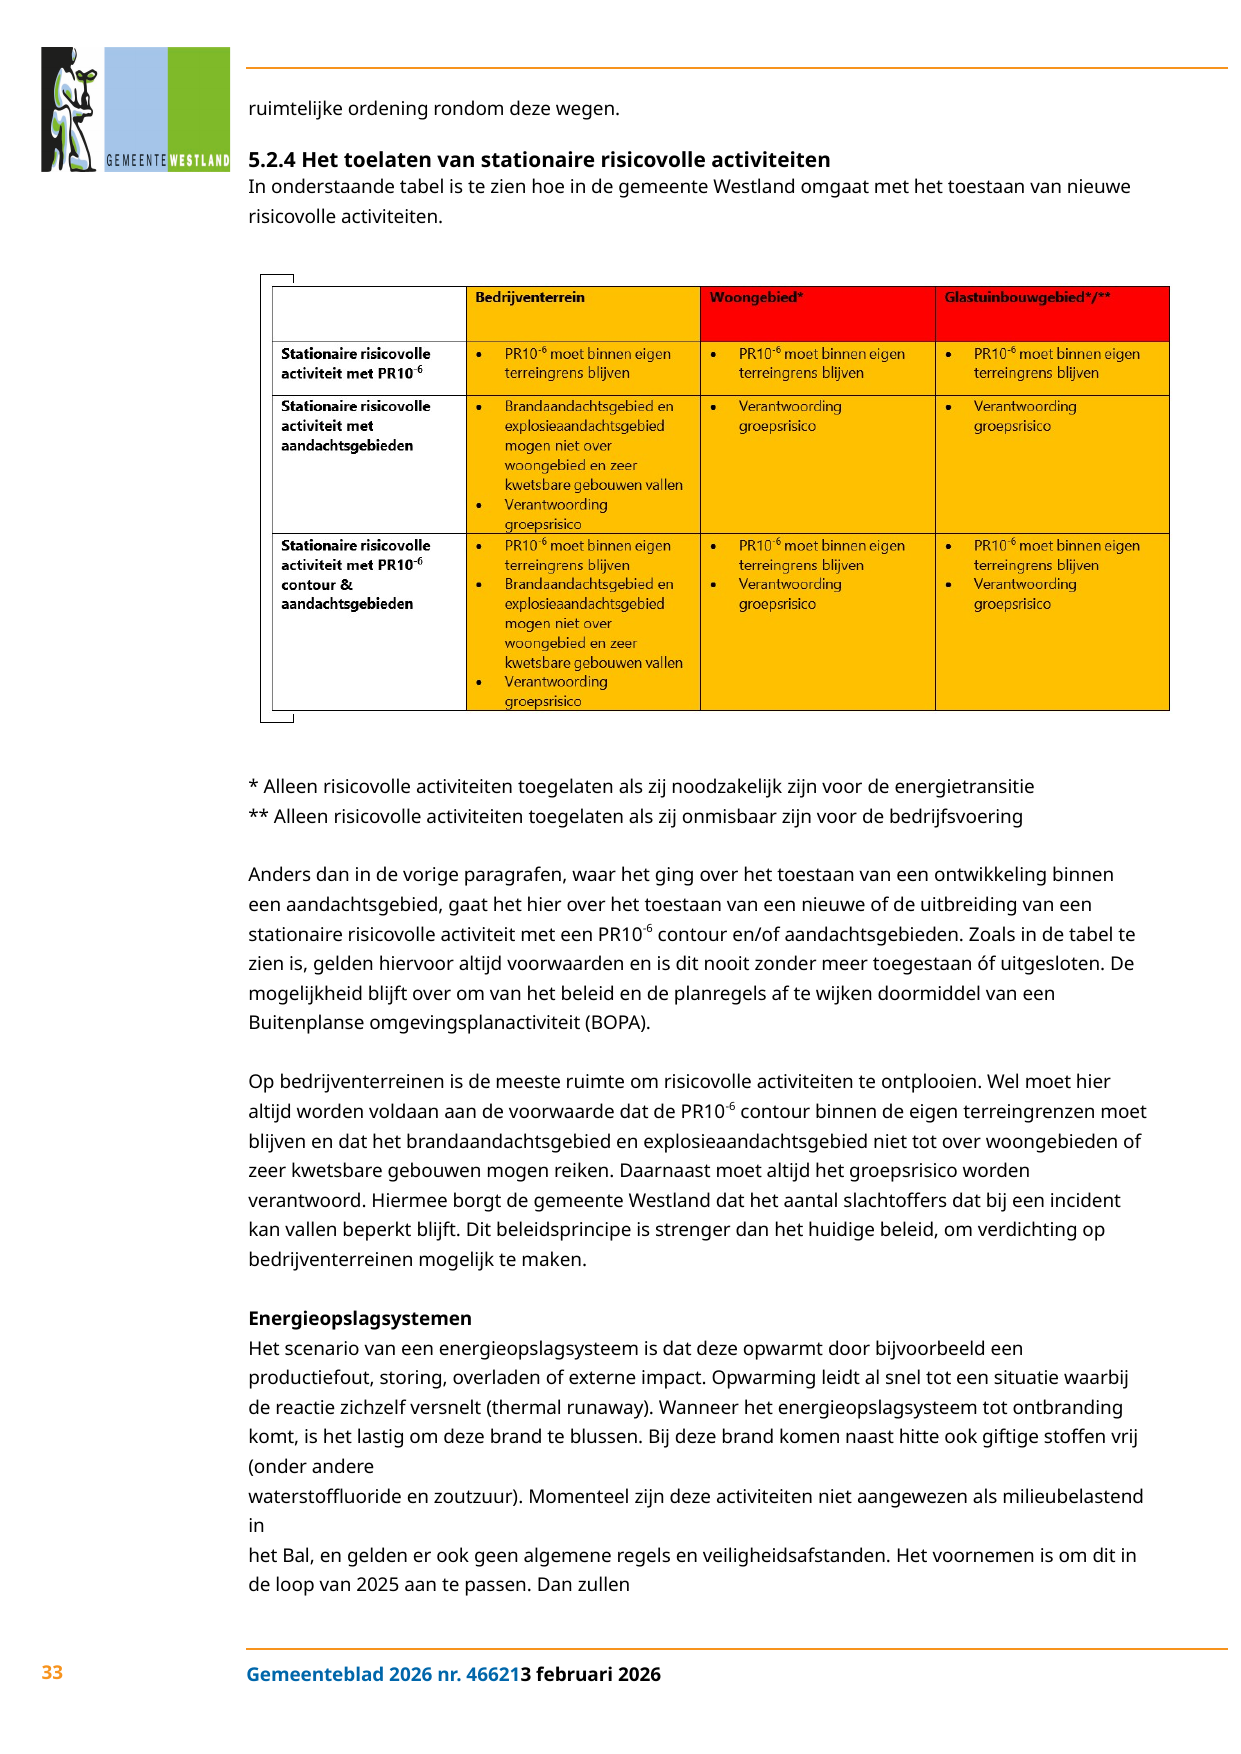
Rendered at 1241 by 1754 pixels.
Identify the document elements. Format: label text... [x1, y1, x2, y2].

text ruimtelijke ordening rondom deze wegen. [248, 95, 1152, 121]
picture [41, 47, 231, 172]
text Anders dan in de vorige paragrafen, waar het ging over het toestaan van een ontwikkeling binnen een aandachtsgebied, gaat het hier over het toestaan van een nieuwe of de uitbreiding van een stationaire risicovolle activiteit met een PR10-6 contour en/of aandachtsgebieden. Zoals in de tabel te zien is, gelden hiervoor altijd voorwaarden en is dit nooit zonder meer toegestaan óf uitgesloten. De mogelijkheid blijft over om van het beleid en de planregels af te wijken doormiddel van een Buitenplanse omgevingsplanactiviteit (BOPA). [248, 862, 1152, 1035]
picture [268, 283, 1173, 714]
text In onderstaande tabel is te zien hoe in de gemeente Westland omgaat met het toestaan van nieuwe risicovolle activiteiten. [248, 174, 1152, 229]
text 5.2.4 Het toelaten van stationaire risicovolle activiteiten [248, 145, 1152, 174]
table_header * Alleen risicovolle activiteiten toegelaten als zij noodzakelijk zijn voor de energietransitie ** Alleen risicovolle activiteiten toegelaten als zij onmisbaar zijn voor de bedrijfsvoering [248, 774, 1152, 829]
text Op bedrijventerreinen is de meeste ruimte om risicovolle activiteiten te ontplooien. Wel moet hier altijd worden voldaan aan de voorwaarde dat de PR10-6 contour binnen de eigen terreingrenzen moet blijven en dat het brandaandachtsgebied en explosieaandachtsgebied niet tot over woongebieden of zeer kwetsbare gebouwen mogen reiken. Daarnaast moet altijd het groepsrisico worden verantwoord. Hiermee borgt de gemeente Westland dat het aantal slachtoffers dat bij een incident kan vallen beperkt blijft. Dit beleidsprincipe is strenger dan het huidige beleid, om verdichting op bedrijventerreinen mogelijk te maken. [248, 1069, 1152, 1272]
table_header Energieopslagsystemen Het scenario van een energieopslagsysteem is dat deze opwarmt door bijvoorbeeld een productiefout, storing, overladen of externe impact. Opwarming leidt al snel tot een situatie waarbij de reactie zichzelf versnelt (thermal runaway). Wanneer het energieopslagsysteem tot ontbranding komt, is het lastig om deze brand te blussen. Bij deze brand komen naast hitte ook giftige stoffen vrij (onder andere waterstoffluoride en zoutzuur). Momenteel zijn deze activiteiten niet aangewezen als milieubelastend in het Bal, en gelden er ook geen algemene regels en veiligheidsafstanden. Het voornemen is om dit in de loop van 2025 aan te passen. Dan zullen [248, 1305, 1152, 1597]
